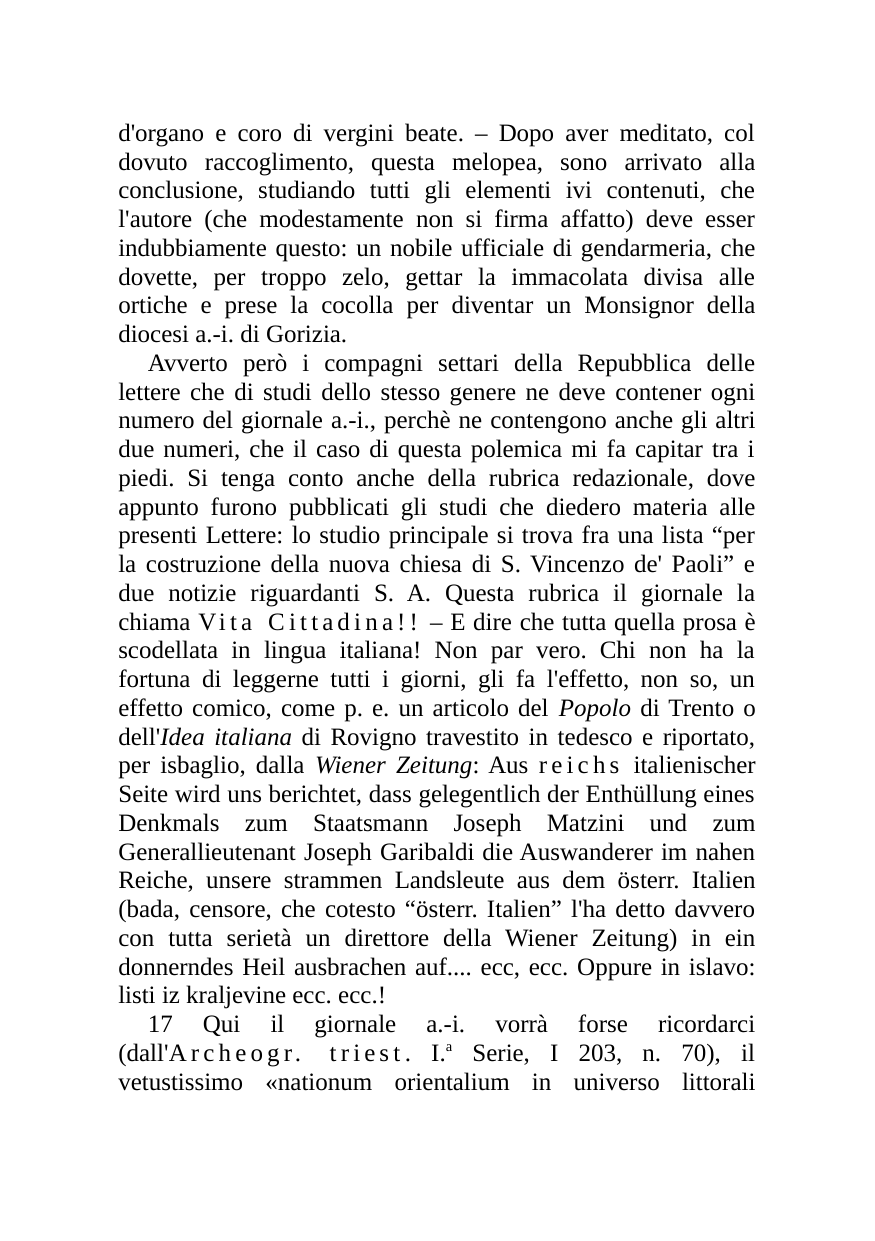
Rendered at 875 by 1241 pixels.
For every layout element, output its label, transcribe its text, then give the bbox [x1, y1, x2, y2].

text Avverto però i compagni settari della Repubblica delle lettere che di studi dello stesso genere ne deve contener ogni numero del giornale a.-i., perchè ne contengono anche gli altri due numeri, che il caso di questa polemica mi fa capitar tra i piedi. Si tenga conto anche della rubrica redazionale, dove appunto furono pubblicati gli studi che diedero materia alle presenti Lettere: lo studio principale si trova fra una lista “per la costruzione della nuova chiesa di S. Vincenzo de' Paoli” e due notizie riguardanti S. A. Questa rubrica il giornale la chiama Vita Cittadina!! – E dire che tutta quella prosa è scodellata in lingua italiana! Non par vero. Chi non ha la fortuna di leggerne tutti i giorni, gli fa l'effetto, non so, un effetto comico, come p. e. un articolo del Popolo di Trento o dell'Idea italiana di Rovigno travestito in tedesco e riportato, per isbaglio, dalla Wiener Zeitung: Aus reichs italienischer Seite wird uns berichtet, dass gelegentlich der Enthüllung eines Denkmals zum Staatsmann Joseph Matzini und zum Generallieutenant Joseph Garibaldi die Auswanderer im nahen Reiche, unsere strammen Landsleute aus dem österr. Italien (bada, censore, che cotesto “österr. Italien” l'ha detto davvero con tutta serietà un direttore della Wiener Zeitung) in ein donnerndes Heil ausbrachen auf.... ecc, ecc. Oppure in islavo: listi iz kraljevine ecc. ecc.! [118, 348, 756, 1009]
text d'organo e coro di vergini beate. – Dopo aver meditato, col dovuto raccoglimento, questa melopea, sono arrivato alla conclusione, studiando tutti gli elementi ivi contenuti, che l'autore (che modestamente non si firma affatto) deve esser indubbiamente questo: un nobile ufficiale di gendarmeria, che dovette, per troppo zelo, gettar la immacolata divisa alle ortiche e prese la cocolla per diventar un Monsignor della diocesi a.-i. di Gorizia. [118, 118, 756, 348]
text Qui il giornale a.-i. vorrà forse ricordarci (dall'Archeogr. triest. I.a Serie, I 203, n. 70), il vetustissimo «nationum orientalium in universo littorali [118, 1009, 756, 1096]
